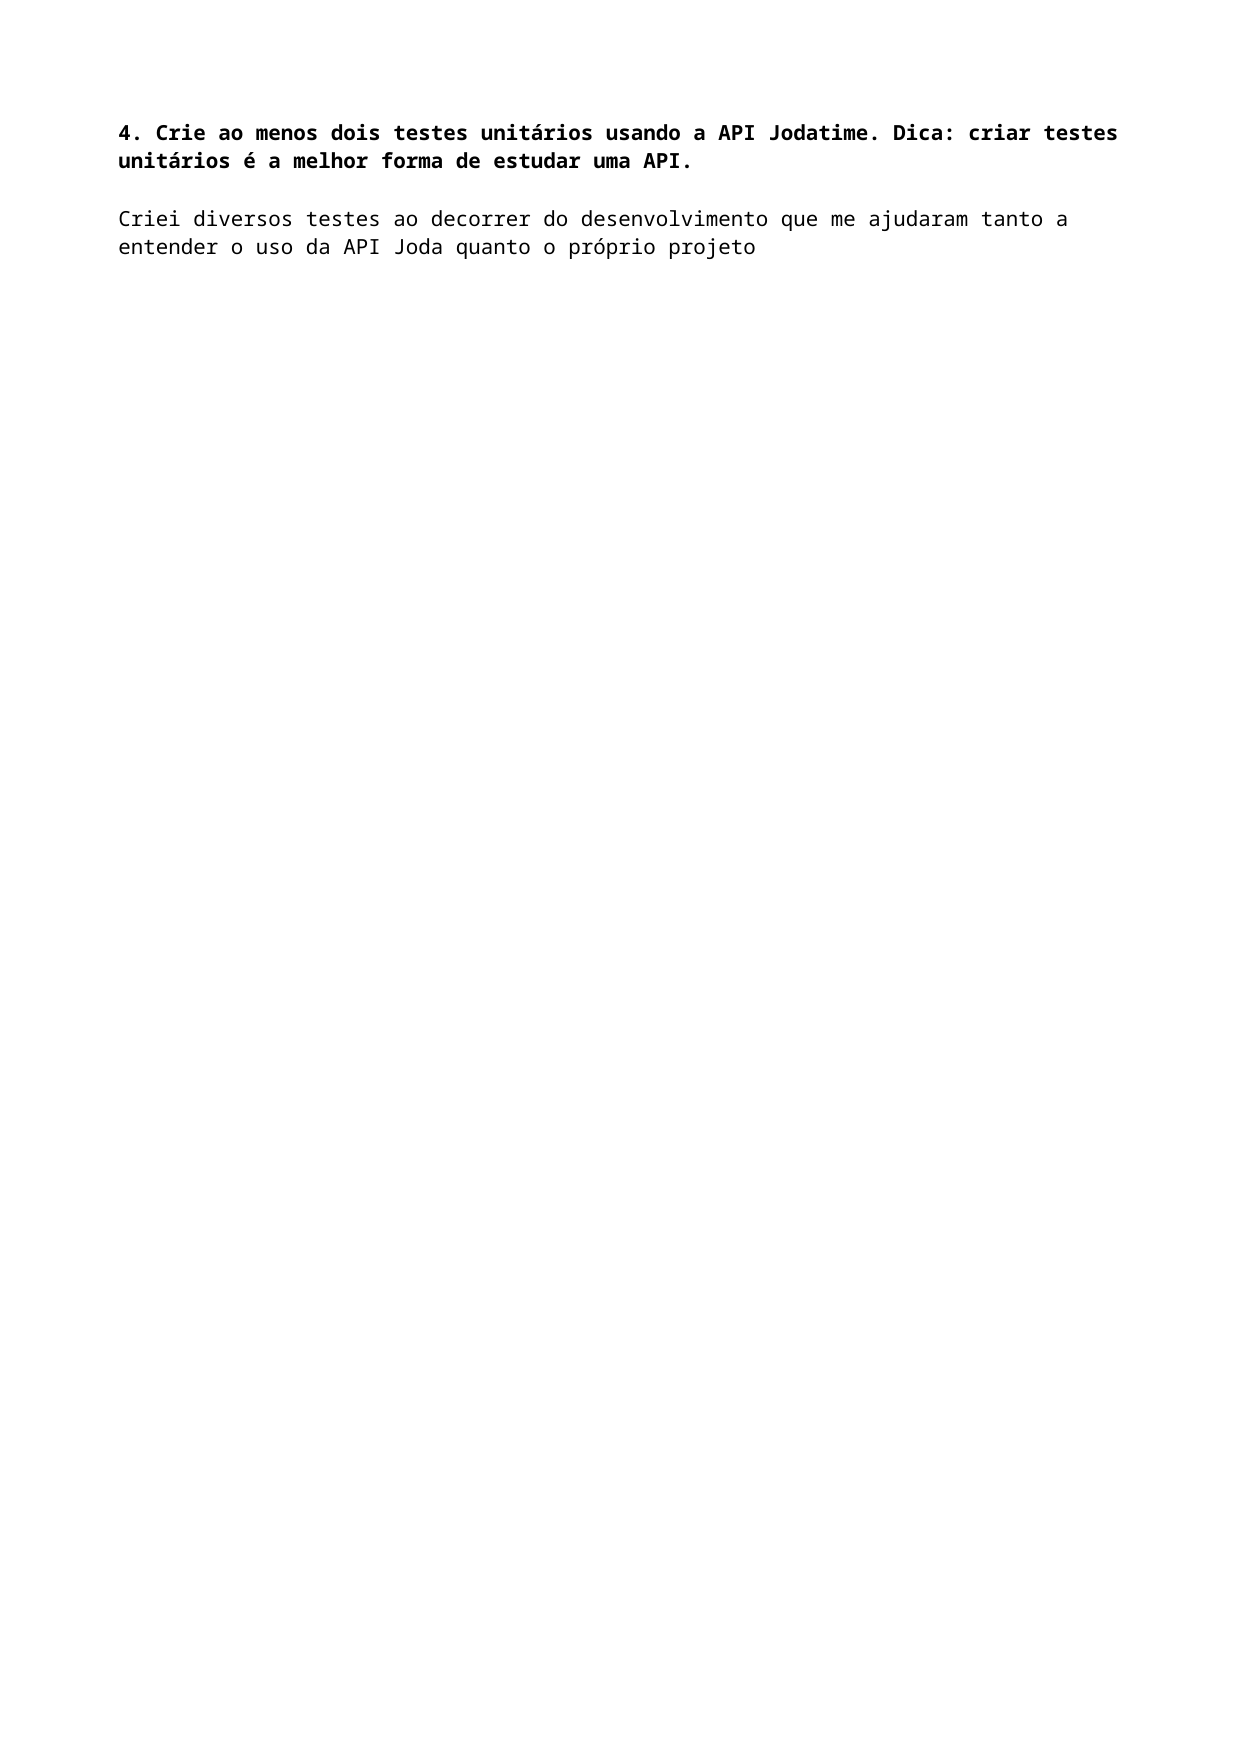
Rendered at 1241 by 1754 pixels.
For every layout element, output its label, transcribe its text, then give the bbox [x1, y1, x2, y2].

text Criei diversos testes ao decorrer do desenvolvimento que me ajudaram tanto a entender o uso da API Joda quanto o próprio projeto [118, 204, 1122, 261]
text 4. Crie ao menos dois testes unitários usando a API Jodatime. Dica: criar testes unitários é a melhor forma de estudar uma API. [118, 118, 1122, 175]
